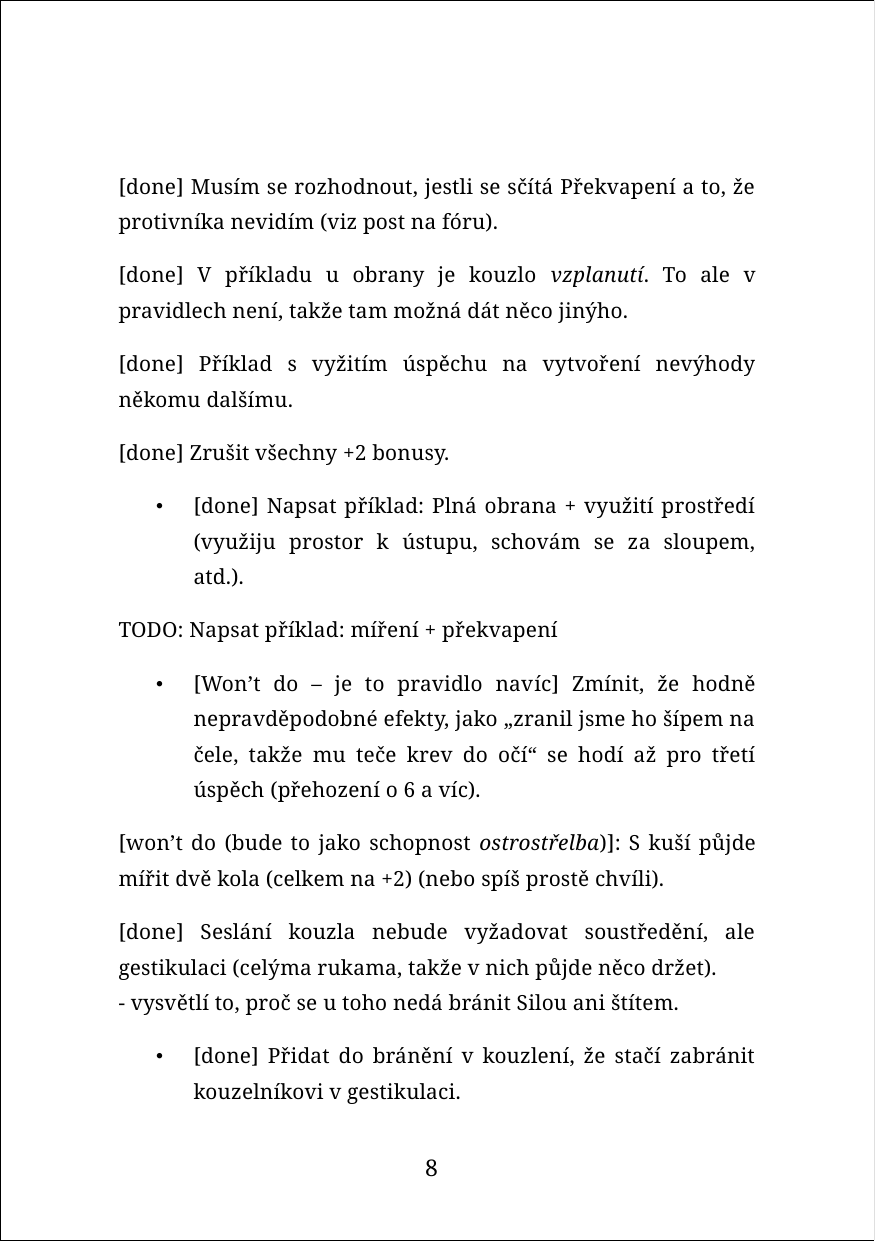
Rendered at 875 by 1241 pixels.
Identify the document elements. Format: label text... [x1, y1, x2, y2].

list [done] Napsat příklad: Plná obrana + využití prostředí (využiju prostor k ústupu, schovám se za sloupem, atd.). [156, 491, 756, 591]
text [won’t do (bude to jako schopnost ostrostřelba)]: S kuší půjde mířit dvě kola (celkem na +2) (nebo spíš prostě chvíli). [118, 828, 756, 892]
text [done] V příkladu u obrany je kouzlo vzplanutí. To ale v pravidlech není, takže tam možná dát něco jinýho. [118, 261, 756, 324]
text TODO: Napsat příklad: míření + překvapení [118, 616, 756, 644]
text [done] Musím se rozhodnout, jestli se sčítá Překvapení a to, že protivníka nevidím (viz post na fóru). [118, 172, 756, 236]
list [done] Přidat do bránění v kouzlení, že stačí zabránit kouzelníkovi v gestikulaci. [156, 1042, 756, 1106]
text [done] Příklad s vyžitím úspěchu na vytvoření nevýhody někomu dalšímu. [118, 349, 756, 413]
list [Won’t do – je to pravidlo navíc] Zmínit, že hodně nepravděpodobné efekty, jako „zranil jsme ho šípem na čele, takže mu teče krev do očí“ se hodí až pro třetí úspěch (přehození o 6 a víc). [156, 669, 756, 804]
text [done] Zrušit všechny +2 bonusy. [118, 438, 756, 466]
text [done] Seslání kouzla nebude vyžadovat soustředění, ale gestikulaci (celýma rukama, takže v nich půjde něco držet). - vysvětlí to, proč se u toho nedá bránit Silou ani štítem. [118, 917, 756, 1017]
